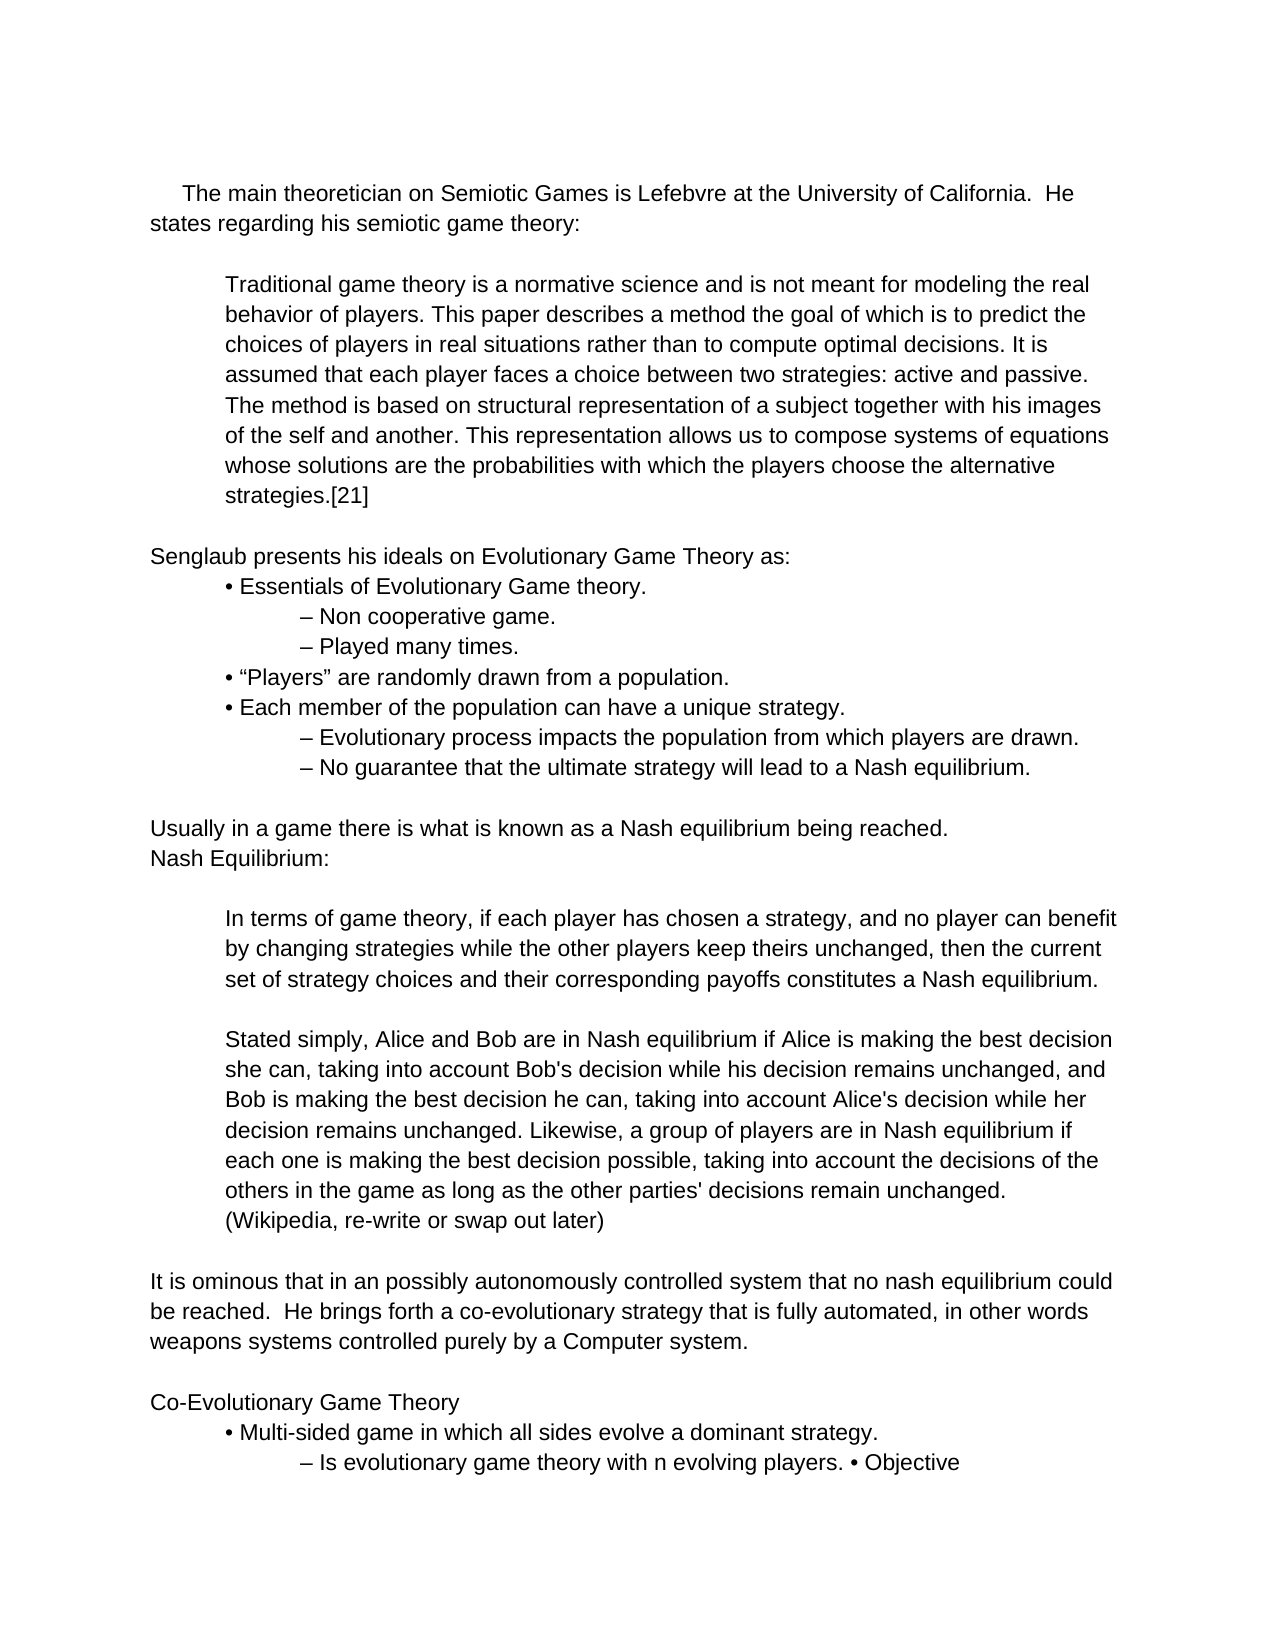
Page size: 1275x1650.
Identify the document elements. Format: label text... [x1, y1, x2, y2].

text The main theoretician on Semiotic Games is Lefebvre at the University of California. He states regarding his semiotic game theory: [150, 180, 1125, 237]
text Co-Evolutionary Game Theory • Multi-sided game in which all sides evolve a dominant strategy. – Is evolutionary game theory with n evolving players. • Objective [150, 1358, 1125, 1475]
text In terms of game theory, if each player has chosen a strategy, and no player can benefit by changing strategies while the other players keep theirs unchanged, then the current set of strategy choices and their corresponding payoffs constitutes a Nash equilibrium. Stated simply, Alice and Bob are in Nash equilibrium if Alice is making the best decision she can, taking into account Bob's decision while his decision remains unchanged, and Bob is making the best decision he can, taking into account Alice's decision while her decision remains unchanged. Likewise, a group of players are in Nash equilibrium if each one is making the best decision possible, taking into account the decisions of the others in the game as long as the other parties' decisions remain unchanged. (Wikipedia, re-write or swap out later) [225, 905, 1125, 1234]
text Nash Equilibrium: [150, 845, 1125, 871]
text Traditional game theory is a normative science and is not meant for modeling the real behavior of players. This paper describes a method the goal of which is to predict the choices of players in real situations rather than to compute optimal decisions. It is assumed that each player faces a choice between two strategies: active and passive. The method is based on structural representation of a subject together with his images of the self and another. This representation allows us to compose systems of equations whose solutions are the probabilities with which the players choose the alternative strategies.[21] [225, 271, 1125, 509]
text Usually in a game there is what is known as a Nash equilibrium being reached. [150, 814, 1125, 841]
text Senglaub presents his ideals on Evolutionary Game Theory as: • Essentials of Evolutionary Game theory. – Non cooperative game. – Played many times. • “Players” are randomly drawn from a population. • Each member of the population can have a unique strategy. – Evolutionary process impacts the population from which players are drawn. – No guarantee that the ultimate strategy will lead to a Nash equilibrium. [150, 543, 1125, 781]
text It is ominous that in an possibly autonomously controlled system that no nash equilibrium could be reached. He brings forth a co-evolutionary strategy that is fully automated, in other words weapons systems controlled purely by a Computer system. [150, 1268, 1125, 1354]
